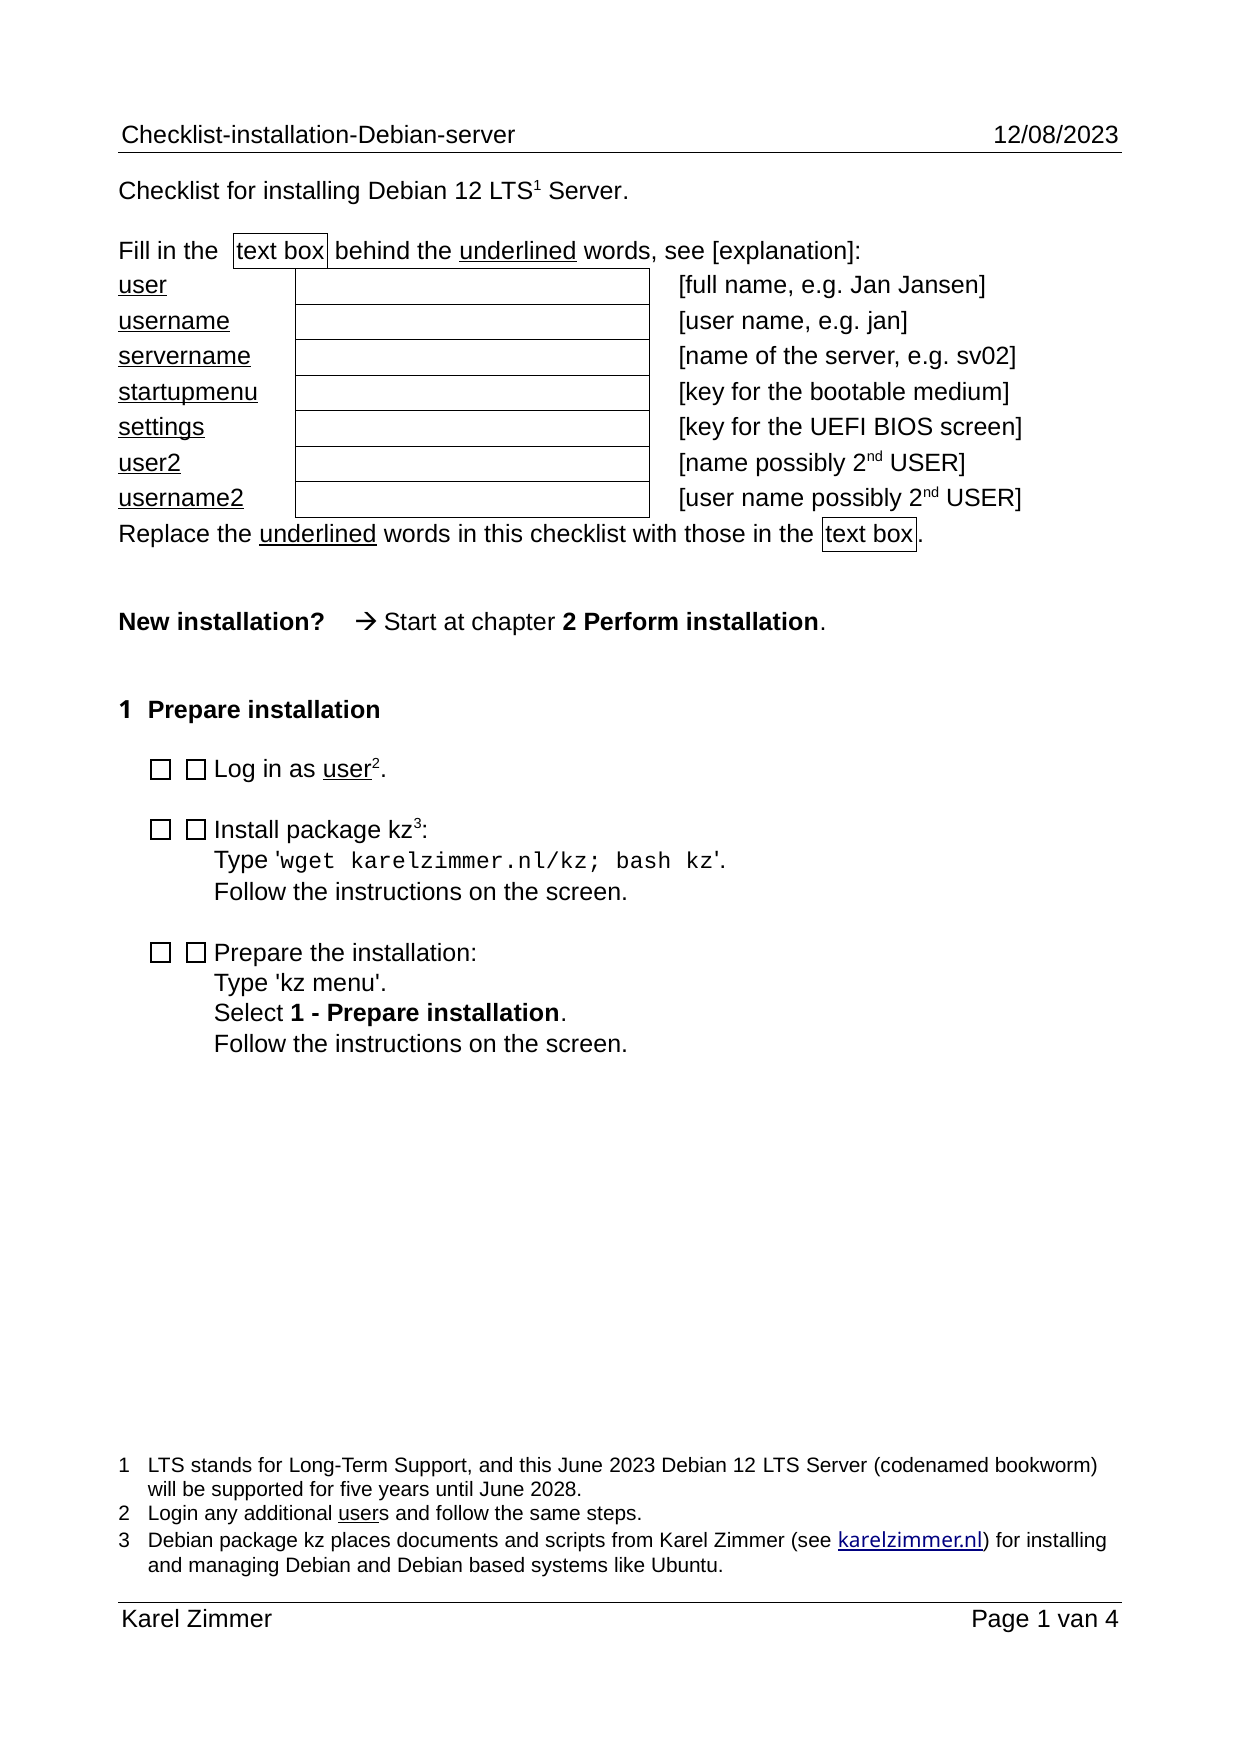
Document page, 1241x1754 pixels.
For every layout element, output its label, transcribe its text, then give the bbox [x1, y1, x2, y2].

table_cell [118, 845, 142, 877]
text Fill in the [118, 233, 233, 268]
table_cell [118, 1029, 142, 1059]
text text box [823, 518, 916, 551]
table_cell [177, 968, 213, 998]
table_cell Follow the instructions on the screen. [213, 1029, 1122, 1059]
text USERname [118, 304, 295, 339]
table_cell Type 'kz menu'. [213, 968, 1122, 998]
text [key for the bootable medium] [650, 375, 1122, 410]
text LTS stands for Long-Term Support, and this June 2023 Debian 12 LTS Server (codenamed bookworm) will be supported for five years until June 2028. [118, 1449, 1122, 1501]
text [user name, e.g. jan] [650, 304, 1122, 339]
table_cell [177, 907, 213, 937]
text user [118, 268, 295, 304]
text [name of the server, e.g. sv02] [650, 339, 1122, 375]
text servERNAme [118, 339, 295, 375]
text [name possibly 2nd USER] [650, 446, 1122, 481]
text New installation?  Start at chapter 2 Perform installation. [118, 608, 1122, 636]
text Replace the underlined words in this checklist with those in the [118, 517, 822, 552]
text text box [234, 234, 327, 268]
text behind the underlined words, see [explanation]: [328, 233, 1122, 268]
text . [917, 517, 1122, 552]
text USER2 [118, 446, 295, 481]
table_cell [177, 998, 213, 1028]
table_cell [142, 968, 177, 998]
table_header [142, 754, 177, 784]
text SETTINGS [118, 410, 295, 446]
table_cell [142, 998, 177, 1028]
text Checklist for installing Debian 12 LTS Server. [118, 177, 1122, 205]
list Prepare installation [118, 692, 1122, 726]
table_cell Type 'wget karelzimmer.nl/kz; bash kz'. [213, 845, 1122, 877]
table_cell [177, 877, 213, 907]
table_cell [177, 1029, 213, 1059]
text [full name, e.g. Jan Jansen] [650, 268, 1122, 304]
table_cell Install package kz: [213, 815, 1122, 845]
table_cell [142, 877, 177, 907]
table_cell [118, 907, 142, 937]
table_cell [142, 784, 177, 815]
table_cell [177, 784, 213, 815]
table_cell [142, 1029, 177, 1059]
table_cell Prepare the installation: [213, 938, 1122, 968]
table_cell [118, 998, 142, 1028]
table_cell [177, 815, 213, 845]
table_cell Select 1 - Prepare installation. [213, 998, 1122, 1028]
table_cell [118, 877, 142, 907]
table_cell [213, 907, 1122, 937]
table_cell [142, 845, 177, 877]
table_cell [118, 968, 142, 998]
table_header [177, 754, 213, 784]
table_cell [118, 938, 142, 968]
text [key for the UEFI BIOS screen] [650, 410, 1122, 446]
table_cell [177, 938, 213, 968]
text [user name possibly 2nd USER] [650, 481, 1122, 517]
table_header [118, 754, 142, 784]
text USERName2 [118, 481, 295, 517]
table_cell [142, 907, 177, 937]
text STARTupMEnU [118, 375, 295, 410]
table_header Log in as USER. [213, 754, 1122, 784]
table_cell [142, 815, 177, 845]
table_cell [142, 938, 177, 968]
table_cell [118, 815, 142, 845]
table_cell Follow the instructions on the screen. [213, 877, 1122, 907]
table_cell [177, 845, 213, 877]
table_cell [118, 784, 142, 815]
table_cell [213, 784, 1122, 815]
